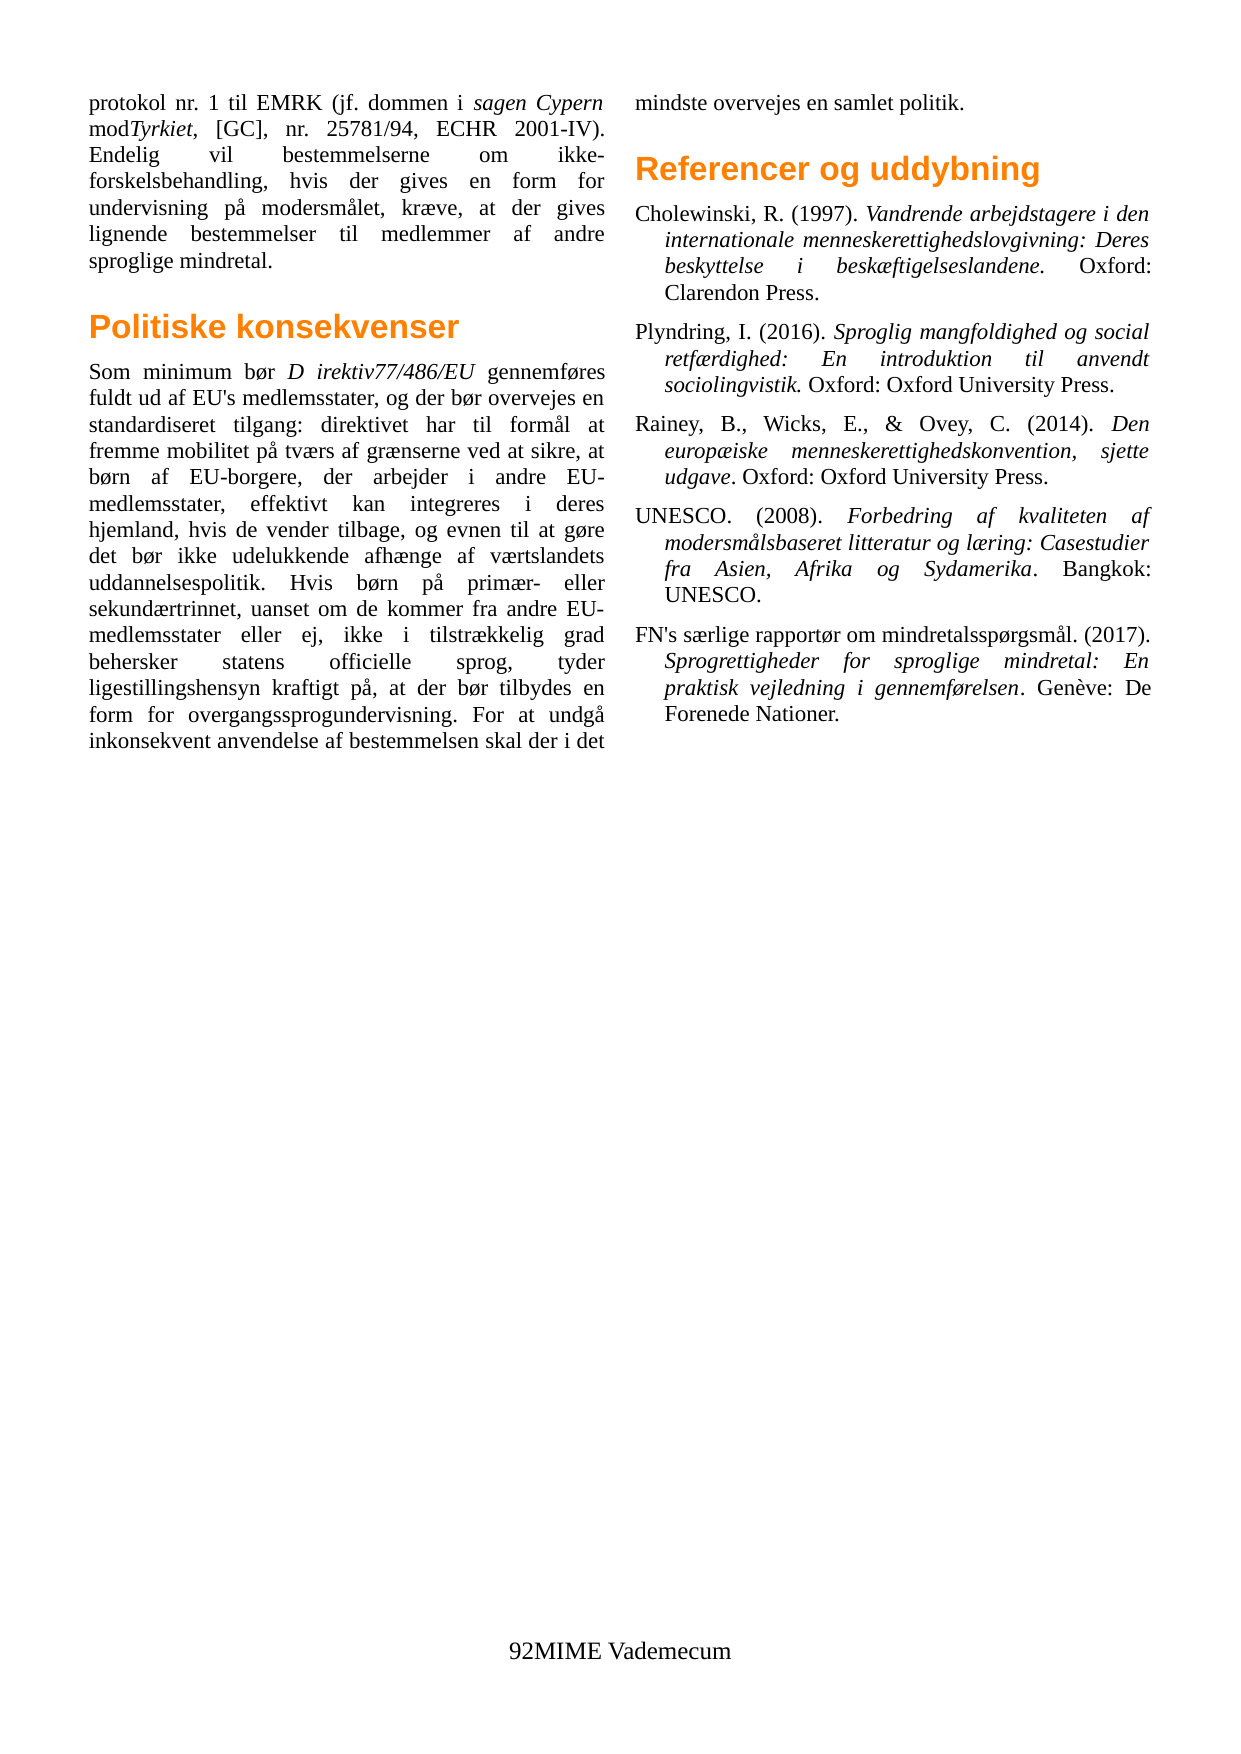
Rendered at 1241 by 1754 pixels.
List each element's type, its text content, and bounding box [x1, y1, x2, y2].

subtitle Referencer og uddybning [635, 149, 1152, 187]
text UNESCO. (2008). Forbedring af kvaliteten af modersmålsbaseret litteratur og læring: Casestudier fra Asien, Afrika og Sydamerika. Bangkok: UNESCO. [635, 502, 1152, 608]
text mindste overvejes en samlet politik. [635, 88, 1152, 115]
text FN's særlige rapportør om mindretalsspørgsmål. (2017). Sprogrettigheder for sproglige mindretal: En praktisk vejledning i gennemførelsen. Genève: De Forenede Nationer. [635, 621, 1152, 726]
text protokol nr. 1 til EMRK (jf. dommen i sagen Cypern modTyrkiet, [GC], nr. 25781/94, ECHR 2001-IV). Endelig vil bestemmelserne om ikke-forskelsbehandling, hvis der gives en form for undervisning på modersmålet, kræve, at der gives lignende bestemmelser til medlemmer af andre sproglige mindretal. [88, 88, 605, 273]
text Rainey, B., Wicks, E., & Ovey, C. (2014). Den europæiske menneskerettighedskonvention, sjette udgave. Oxford: Oxford University Press. [635, 410, 1152, 489]
text Cholewinski, R. (1997). Vandrende arbejdstagere i den internationale menneskerettighedslovgivning: Deres beskyttelse i beskæftigelseslandene. Oxford: Clarendon Press. [635, 200, 1152, 305]
subtitle Politiske konsekvenser [88, 307, 605, 346]
text Som minimum bør D irektiv77/486/EU gennemføres fuldt ud af EU's medlemsstater, og der bør overvejes en standardiseret tilgang: direktivet har til formål at fremme mobilitet på tværs af grænserne ved at sikre, at børn af EU-borgere, der arbejder i andre EU-medlemsstater, effektivt kan integreres i deres hjemland, hvis de vender tilbage, og evnen til at gøre det bør ikke udelukkende afhænge af værtslandets uddannelsespolitik. Hvis børn på primær- eller sekundærtrinnet, uanset om de kommer fra andre EU-medlemsstater eller ej, ikke i tilstrækkelig grad behersker statens officielle sprog, tyder ligestillingshensyn kraftigt på, at der bør tilbydes en form for overgangssprogundervisning. For at undgå inkonsekvent anvendelse af bestemmelsen skal der i det [88, 358, 605, 753]
text Plyndring, I. (2016). Sproglig mangfoldighed og social retfærdighed: En introduktion til anvendt sociolingvistik. Oxford: Oxford University Press. [635, 318, 1152, 397]
